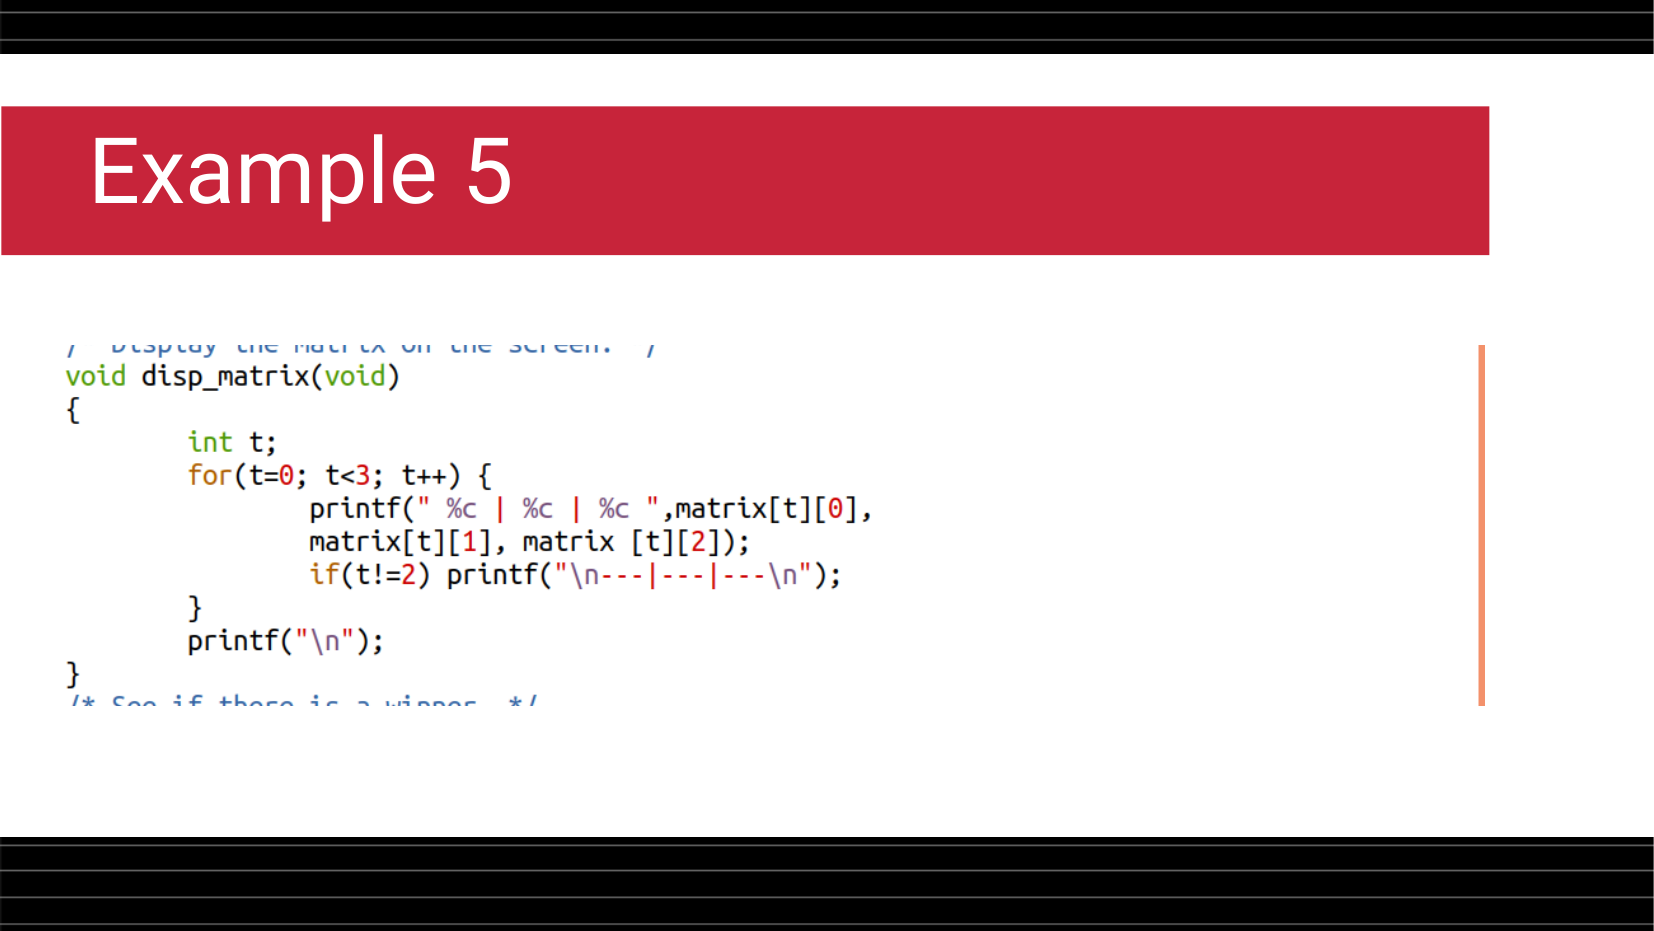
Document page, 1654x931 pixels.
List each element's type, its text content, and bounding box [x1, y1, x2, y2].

picture [0, 837, 1654, 931]
title Example 5 [1, 106, 1490, 256]
picture [64, 345, 1486, 706]
picture [0, 0, 1654, 54]
